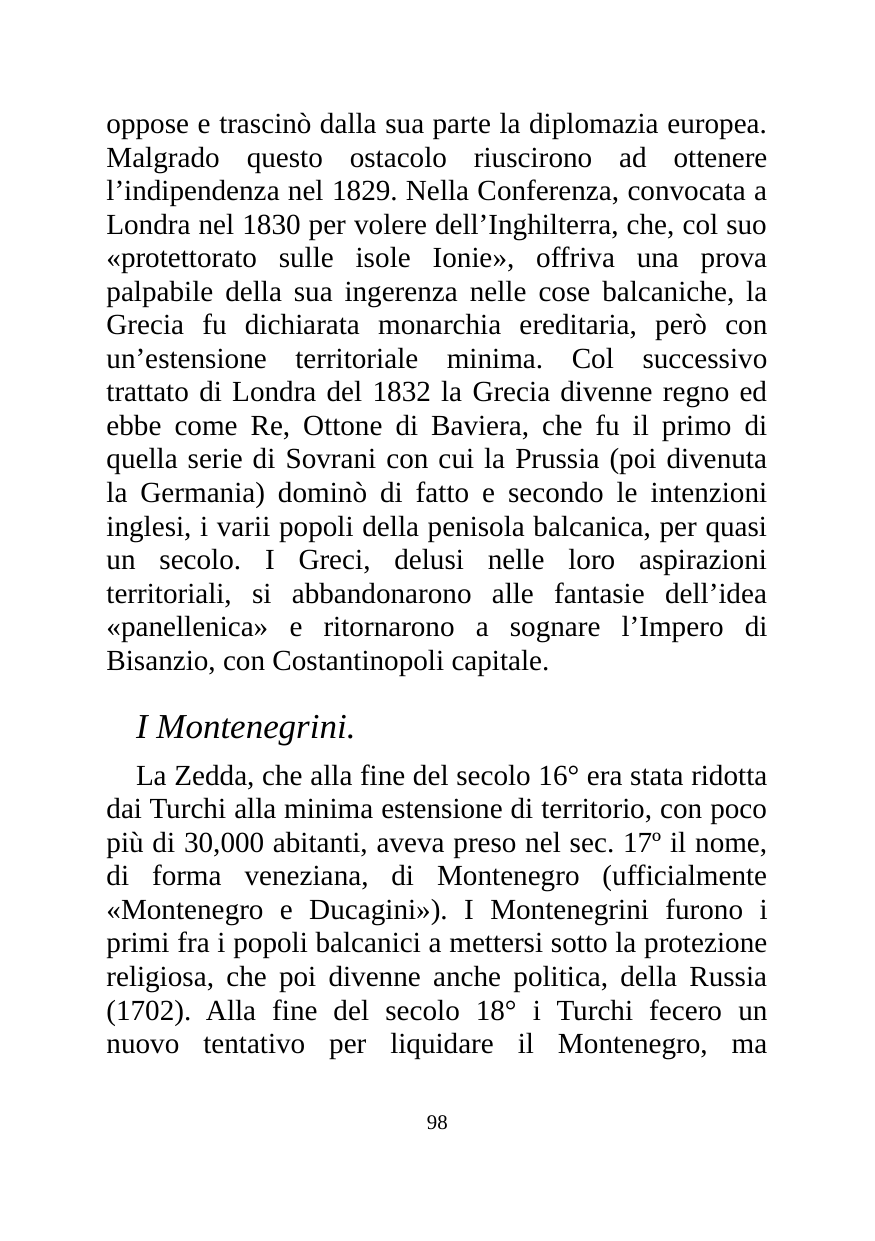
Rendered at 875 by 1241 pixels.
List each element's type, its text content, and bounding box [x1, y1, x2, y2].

subtitle I Montenegrini. [136, 706, 768, 746]
text La Zedda, che alla fine del secolo 16° era stata ridotta dai Turchi alla minima estensione di territorio, con poco più di 30,000 abitanti, aveva preso nel sec. 17º il nome, di forma veneziana, di Montenegro (ufficialmente «Montenegro e Ducagini»). I Montenegrini furono i primi fra i popoli balcanici a mettersi sotto la protezione religiosa, che poi divenne anche politica, della Russia (1702). Alla fine del secolo 18° i Turchi fecero un nuovo tentativo per liquidare il Montenegro, ma [106, 758, 768, 1060]
text oppose e trascinò dalla sua parte la diplomazia europea. Malgrado questo ostacolo riuscirono ad ottenere l’indipendenza nel 1829. Nella Conferenza, convocata a Londra nel 1830 per volere dell’Inghilterra, che, col suo «protettorato sulle isole Ionie», offriva una prova palpabile della sua ingerenza nelle cose balcaniche, la Grecia fu dichiarata monarchia ereditaria, però con un’estensione territoriale minima. Col successivo trattato di Londra del 1832 la Grecia divenne regno ed ebbe come Re, Ottone di Baviera, che fu il primo di quella serie di Sovrani con cui la Prussia (poi divenuta la Germania) dominò di fatto e secondo le intenzioni inglesi, i varii popoli della penisola balcanica, per quasi un secolo. I Greci, delusi nelle loro aspirazioni territoriali, si abbandonarono alle fantasie dell’idea «panellenica» e ritornarono a sognare l’Impero di Bisanzio, con Costantinopoli capitale. [106, 106, 768, 676]
